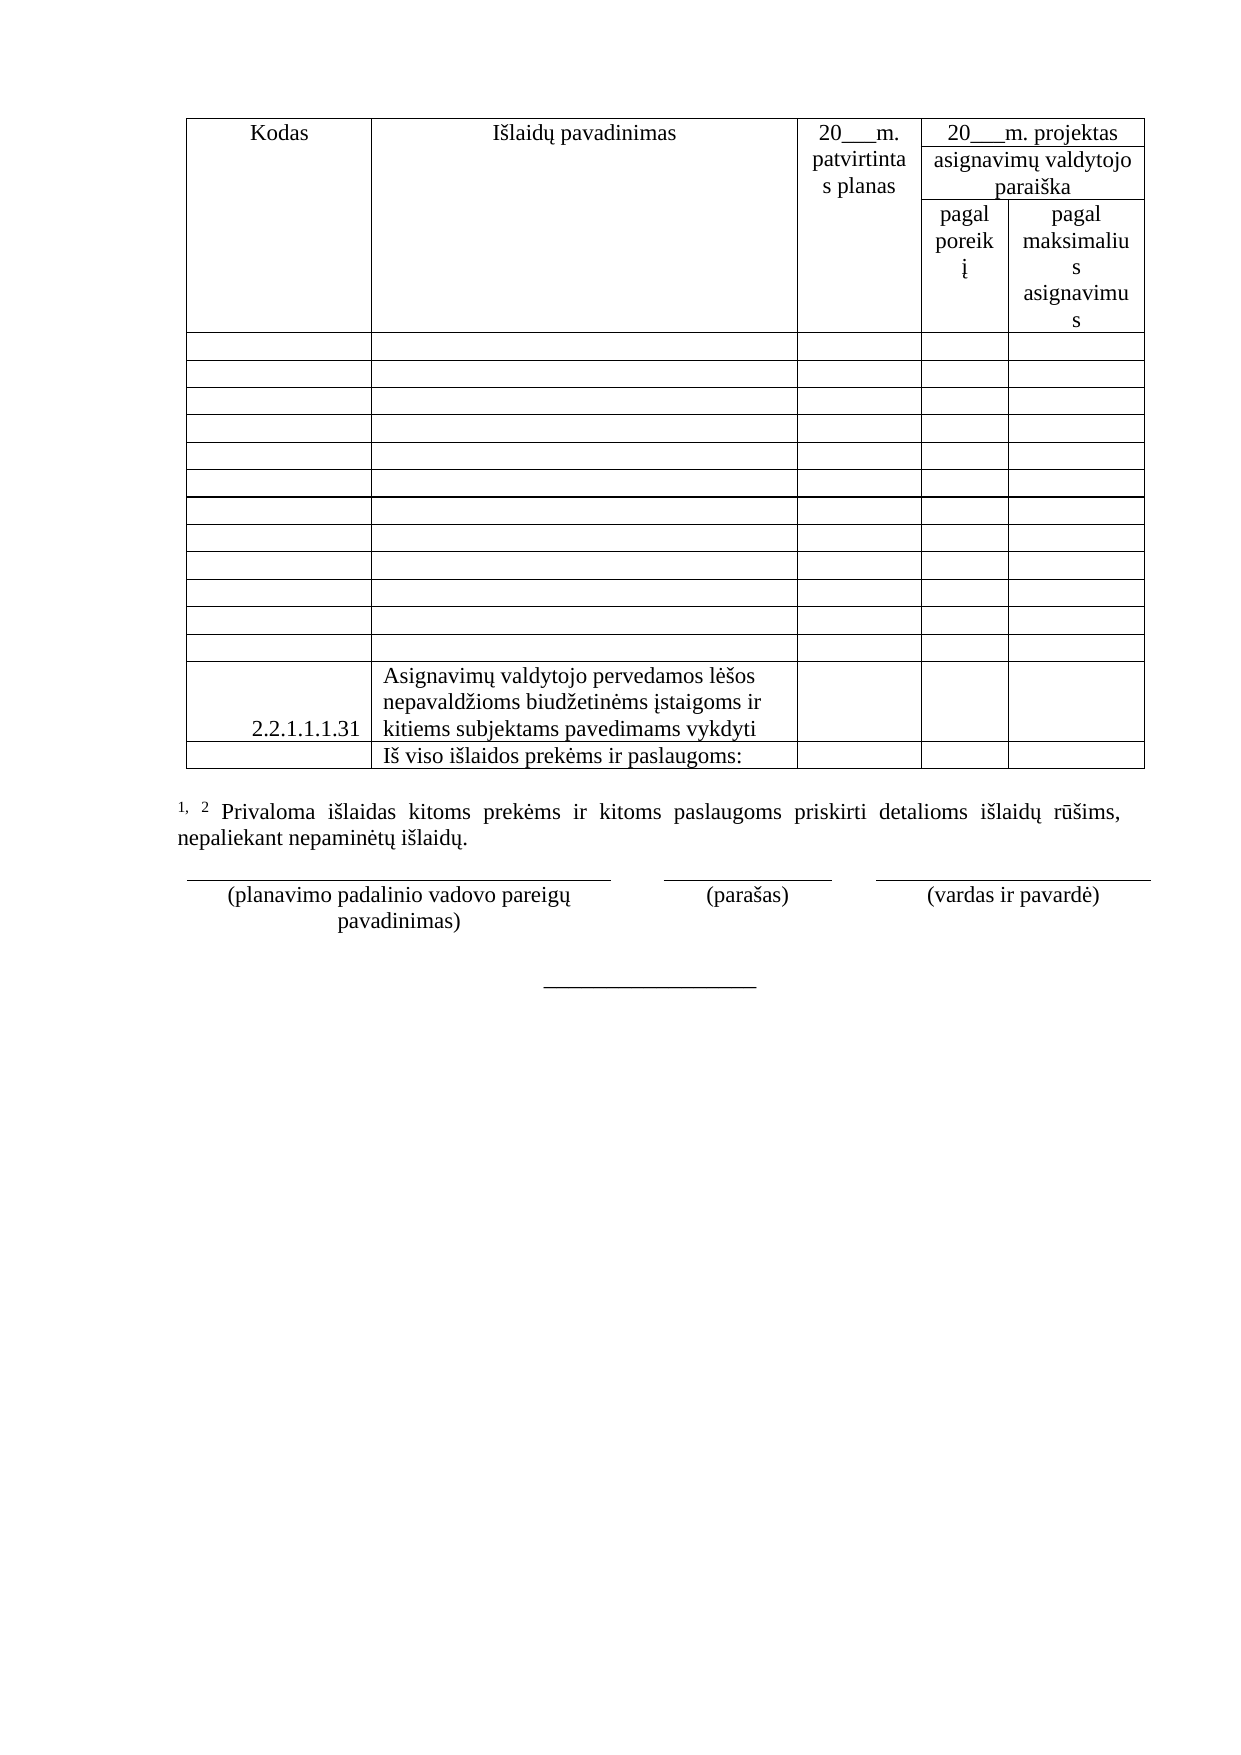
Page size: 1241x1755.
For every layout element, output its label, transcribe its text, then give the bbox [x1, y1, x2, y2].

table_cell [922, 443, 1008, 469]
table_cell [372, 635, 797, 661]
table_cell [372, 361, 797, 387]
table_cell [1009, 415, 1144, 442]
table_cell [798, 635, 921, 661]
table_cell [187, 635, 371, 661]
table_cell Iš viso išlaidos prekėms ir paslaugoms: [372, 742, 797, 768]
table_header Išlaidų pavadinimas [372, 119, 797, 332]
table_cell [922, 415, 1008, 442]
table_cell [922, 361, 1008, 387]
table_cell [798, 525, 921, 551]
table_cell [372, 580, 797, 606]
table_cell [922, 635, 1008, 661]
table_cell [187, 333, 371, 359]
table_cell [798, 662, 921, 741]
table_cell [1009, 498, 1144, 524]
table_cell [922, 580, 1008, 606]
table_cell [1009, 470, 1144, 496]
table_cell [372, 333, 797, 359]
table_cell [187, 498, 371, 524]
table_cell [187, 742, 371, 768]
table_header (parašas) [664, 881, 832, 933]
table_cell [1009, 662, 1144, 741]
table_cell [372, 415, 797, 442]
table_header [832, 880, 876, 933]
table_cell [798, 333, 921, 359]
table_cell pagal maksimalius asignavimus [1009, 200, 1144, 332]
table_cell [187, 525, 371, 551]
table_header (planavimo padalinio vadovo pareigų pavadinimas) [187, 881, 611, 933]
table_cell [922, 607, 1008, 633]
table_cell [372, 525, 797, 551]
table_cell [187, 580, 371, 606]
table_cell [798, 580, 921, 606]
table_cell asignavimų valdytojo paraiška [922, 147, 1144, 199]
table_cell [1009, 580, 1144, 606]
table_cell [1009, 388, 1144, 414]
table_cell [1009, 333, 1144, 359]
table_cell [798, 552, 921, 579]
table_cell [372, 552, 797, 579]
table_cell [798, 415, 921, 442]
table_cell [372, 443, 797, 469]
table_cell [187, 415, 371, 442]
table_cell [1009, 742, 1144, 768]
table_cell [372, 388, 797, 414]
table_cell [798, 470, 921, 496]
table_cell [187, 552, 371, 579]
table_cell [798, 443, 921, 469]
table_cell [922, 470, 1008, 496]
table_header 20___m. patvirtintas planas [798, 119, 921, 332]
table_cell [922, 525, 1008, 551]
table_header Kodas [187, 119, 371, 332]
table_cell [798, 742, 921, 768]
table_cell [187, 443, 371, 469]
table_cell [1009, 443, 1144, 469]
table_cell [798, 498, 921, 524]
text _________________ [177, 962, 1122, 991]
table_cell [922, 742, 1008, 768]
table_cell [922, 388, 1008, 414]
table_cell [1009, 525, 1144, 551]
table_cell [372, 498, 797, 524]
table_header 20___m. projektas [922, 119, 1144, 146]
table_cell [372, 470, 797, 496]
table_cell [1009, 361, 1144, 387]
table_cell [798, 388, 921, 414]
table_cell [372, 607, 797, 633]
table_cell [798, 607, 921, 633]
table_cell Asignavimų valdytojo pervedamos lėšos nepavaldžioms biudžetinėms įstaigoms ir kitiems subjektams pavedimams vykdyti [372, 662, 797, 741]
table_header (vardas ir pavardė) [876, 881, 1151, 933]
table_cell [922, 552, 1008, 579]
text 1, 2 Privaloma išlaidas kitoms prekėms ir kitoms paslaugoms priskirti detalioms išlaidų rūšims, nepaliekant nepaminėtų išlaidų. [177, 798, 1122, 851]
table_cell [922, 333, 1008, 359]
table_cell [187, 607, 371, 633]
table_cell [1009, 607, 1144, 633]
table_cell [1009, 552, 1144, 579]
table_cell 2.2.1.1.1.31 [187, 662, 371, 741]
table_cell pagal poreikį [922, 200, 1008, 332]
table_cell [187, 470, 371, 496]
table_cell [922, 662, 1008, 741]
table_header [611, 880, 663, 933]
table_cell [1009, 635, 1144, 661]
table_cell [187, 361, 371, 387]
table_cell [922, 498, 1008, 524]
table_cell [798, 361, 921, 387]
table_cell [187, 388, 371, 414]
